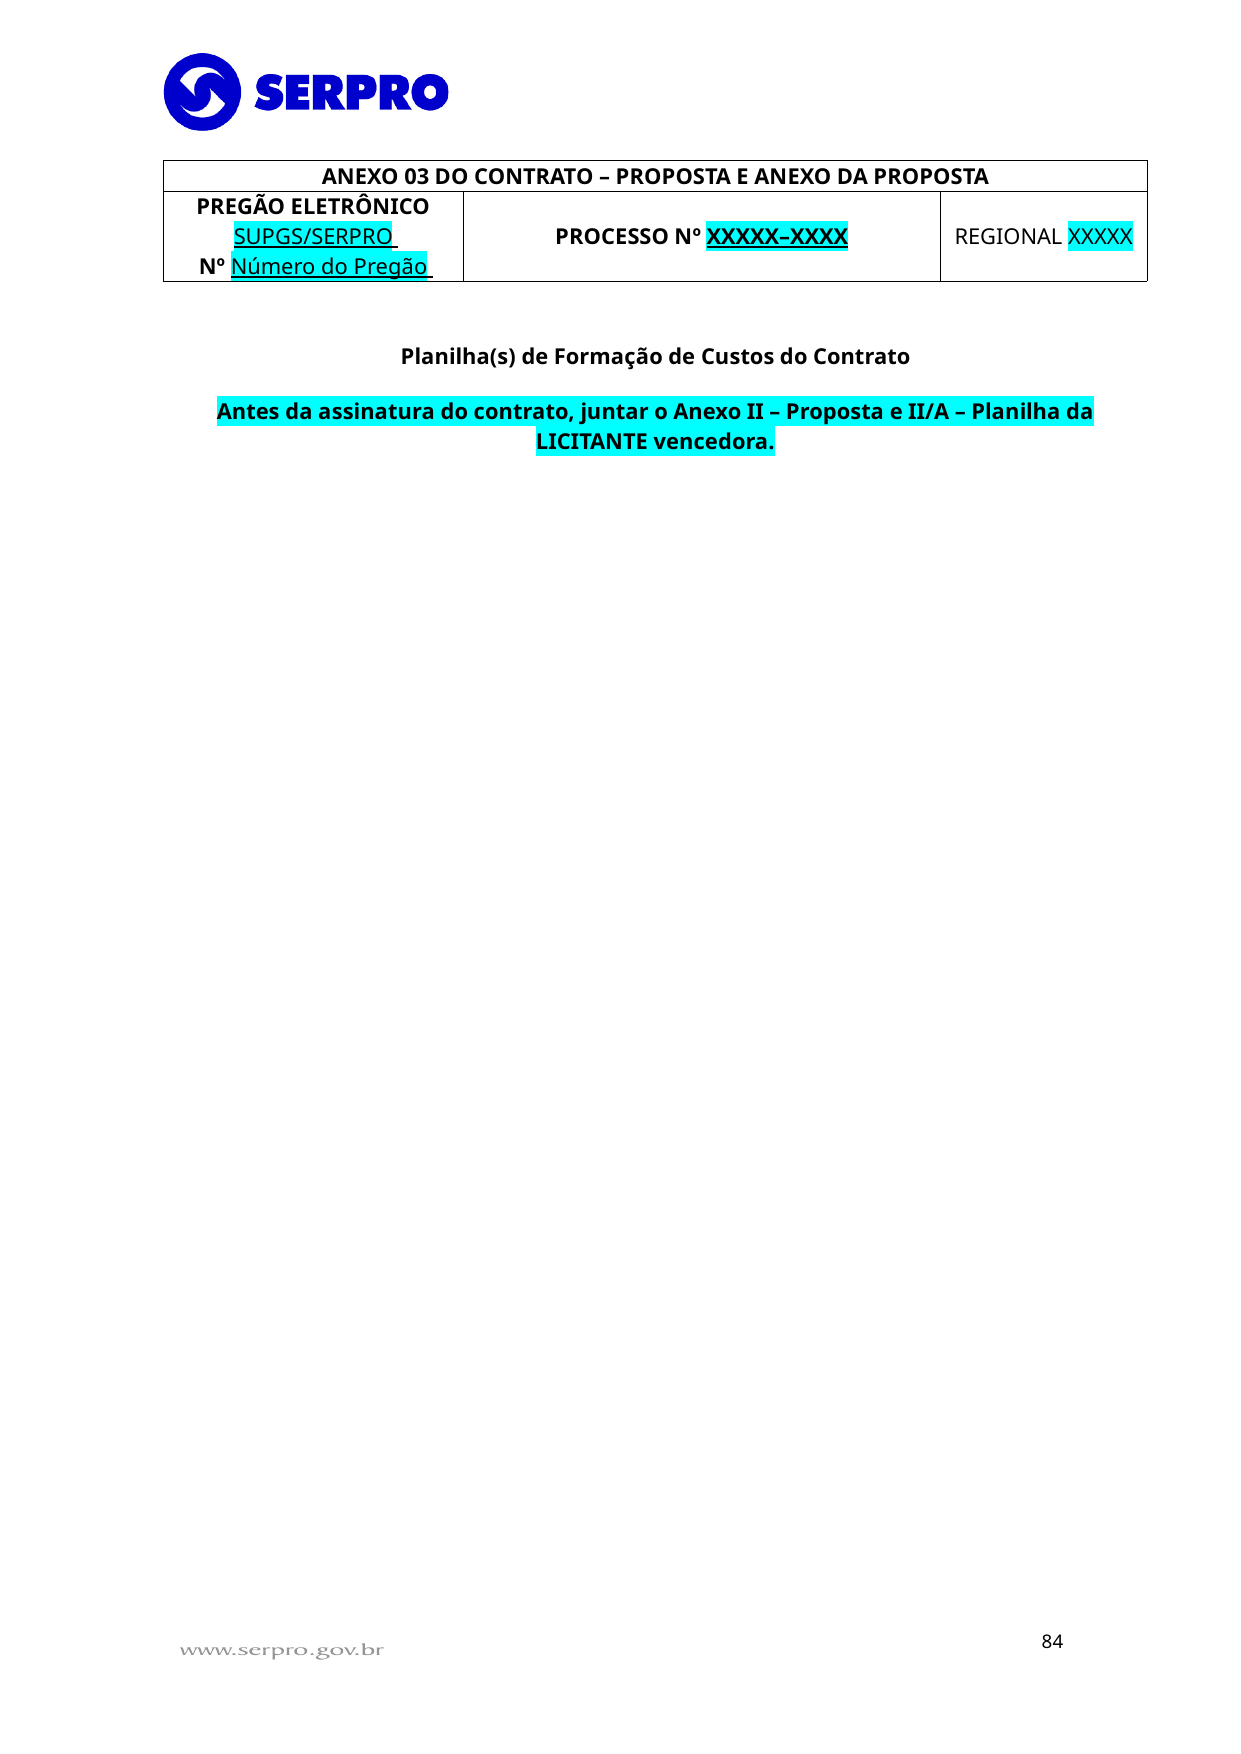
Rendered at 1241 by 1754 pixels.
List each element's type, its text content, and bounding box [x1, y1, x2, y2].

table_cell REGIONAL XXXXX [941, 192, 1147, 281]
table_cell PROCESSO Nº XXXXX–XXXX [464, 192, 940, 281]
table_cell PREGÃO ELETRÔNICO SUPGS/SERPRO Nº Número do Pregão [164, 192, 463, 281]
text Planilha(s) de Formação de Custos do Contrato [163, 341, 1147, 371]
picture [163, 53, 449, 131]
table_header ANEXO 03 DO CONTRATO – PROPOSTA E ANEXO DA PROPOSTA [164, 161, 1147, 191]
text Antes da assinatura do contrato, juntar o Anexo II – Proposta e II/A – Planilha da LICITANTE vencedora. [163, 396, 1147, 456]
